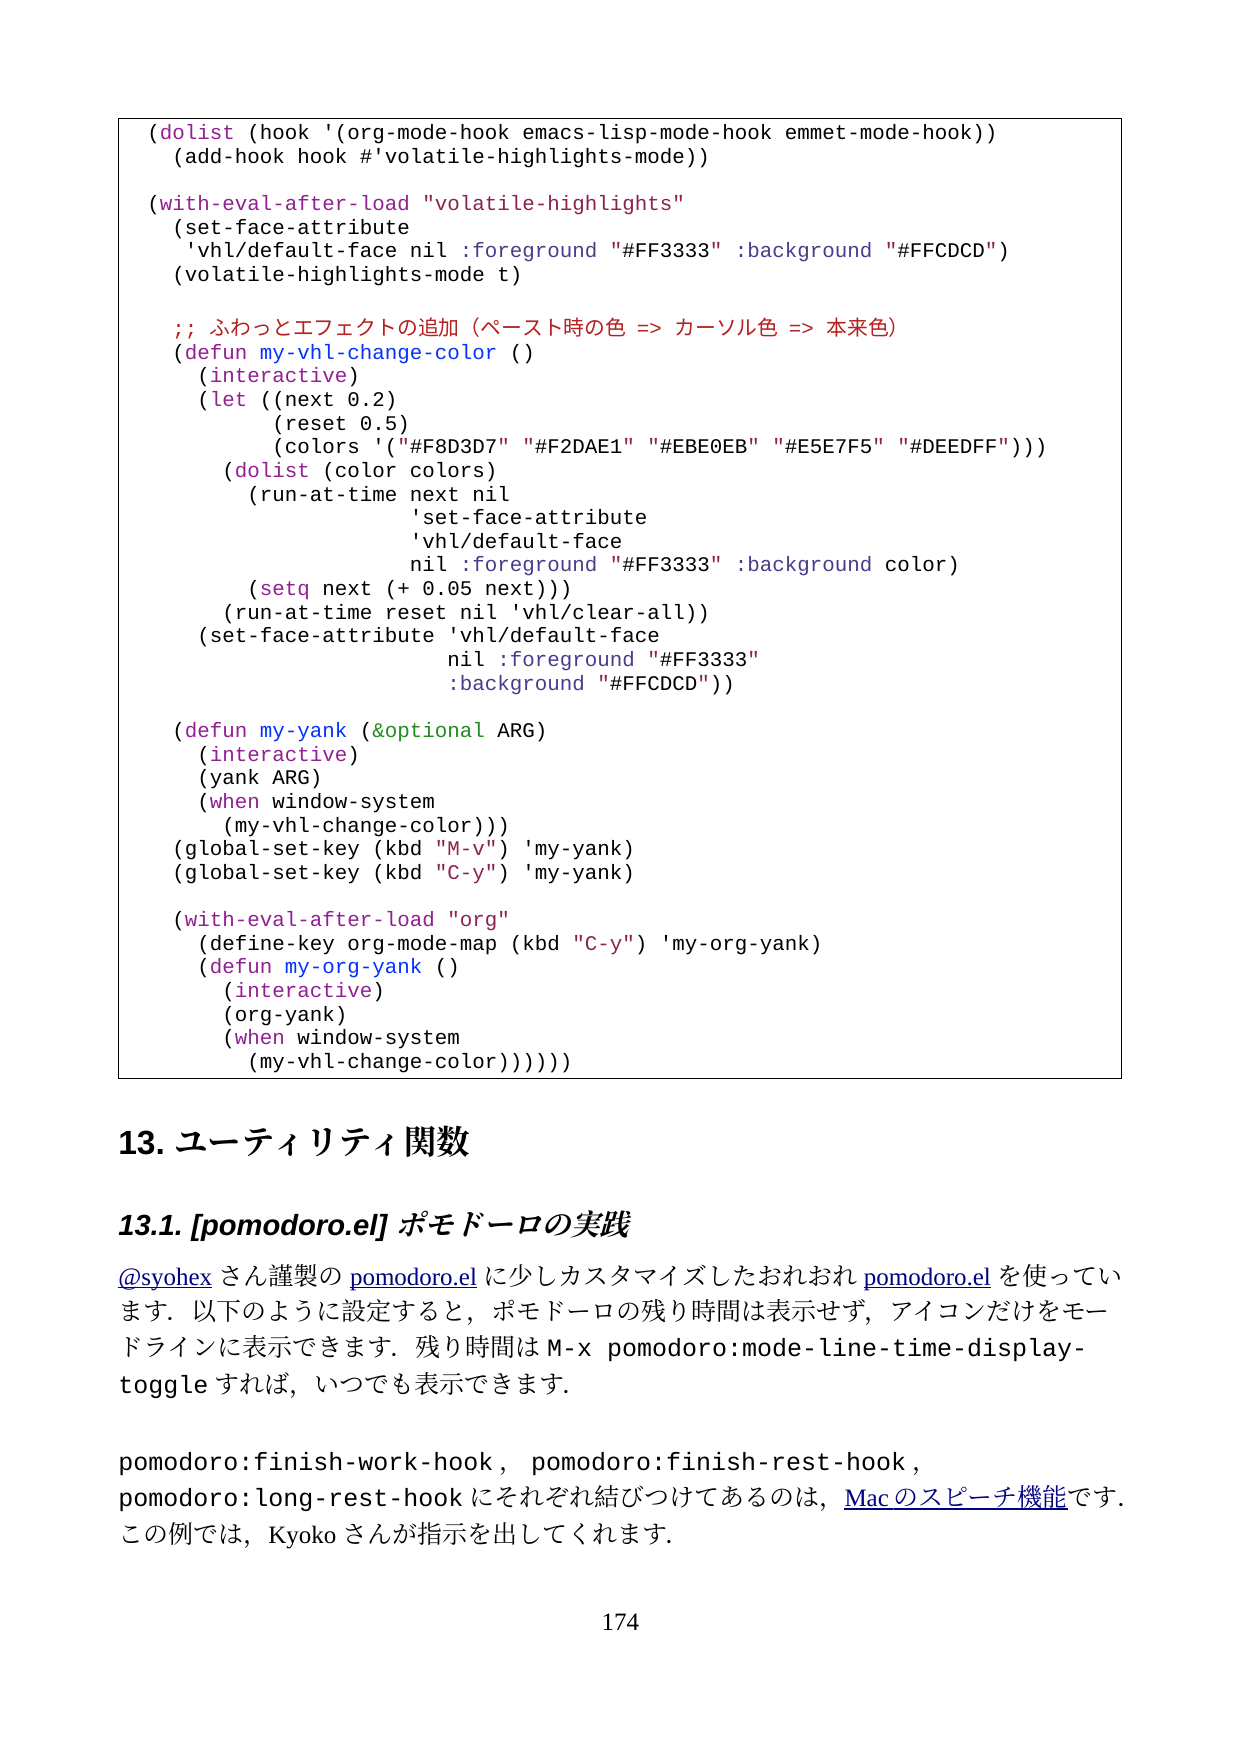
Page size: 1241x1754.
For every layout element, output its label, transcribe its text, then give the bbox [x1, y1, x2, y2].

text (reset 0.5) [119, 409, 1121, 432]
text (global-set-key (kbd "M-v") 'my-yank) [119, 834, 1121, 858]
subtitle [pomodoro.el] ポモドーロの実践 [118, 1202, 1122, 1244]
text (set-face-attribute 'vhl/default-face [119, 621, 1121, 645]
text 'vhl/default-face [119, 527, 1121, 551]
text (with-eval-after-load "volatile-highlights" [119, 189, 1121, 213]
text 'vhl/default-face nil :foreground "#FF3333" :background "#FFCDCD") [119, 236, 1121, 260]
subtitle ユーティリティ関数 [118, 1116, 1122, 1164]
text (when window-system [119, 1023, 1121, 1047]
text (dolist (hook '(org-mode-hook emacs-lisp-mode-hook emmet-mode-hook)) [119, 119, 1121, 142]
text pomodoro:finish-work-hook ， pomodoro:finish-rest-hook ， pomodoro:long-rest-hook にそれぞれ結びつけてあるのは，Macのスピーチ機能です．この例では，Kyoko さんが指示を出してくれます． [118, 1442, 1122, 1550]
text (my-vhl-change-color))) [119, 811, 1121, 834]
text (volatile-highlights-mode t) [119, 260, 1121, 284]
text (add-hook hook #'volatile-highlights-mode)) [119, 142, 1121, 165]
text (let ((next 0.2) [119, 385, 1121, 409]
text (run-at-time reset nil 'vhl/clear-all)) [119, 598, 1121, 621]
text (interactive) [119, 740, 1121, 763]
text (setq next (+ 0.05 next))) [119, 574, 1121, 598]
text (with-eval-after-load "org" [119, 905, 1121, 929]
text (dolist (color colors) [119, 456, 1121, 479]
text (interactive) [119, 976, 1121, 1000]
text (defun my-org-yank () [119, 952, 1121, 976]
text (set-face-attribute [119, 213, 1121, 236]
text ;; ふわっとエフェクトの追加（ペースト時の色 => カーソル色 => 本来色） [119, 307, 1121, 338]
text :background "#FFCDCD")) [119, 669, 1121, 692]
text (defun my-yank (&optional ARG) [119, 716, 1121, 740]
text @syohex さん謹製の pomodoro.el に少しカスタマイズしたおれおれ pomodoro.el を使っています．以下のように設定すると，ポモドーロの残り時間は表示せず，アイコンだけをモードラインに表示できます．残り時間は M-x pomodoro:mode-line-time-display-toggle すれば，いつでも表示できます． [118, 1256, 1122, 1429]
text nil :foreground "#FF3333" [119, 645, 1121, 669]
text (interactive) [119, 361, 1121, 385]
text (global-set-key (kbd "C-y") 'my-yank) [119, 858, 1121, 882]
text (defun my-vhl-change-color () [119, 338, 1121, 361]
text (define-key org-mode-map (kbd "C-y") 'my-org-yank) [119, 929, 1121, 952]
text (org-yank) [119, 1000, 1121, 1023]
text nil :foreground "#FF3333" :background color) [119, 551, 1121, 574]
text (my-vhl-change-color)))))) [119, 1047, 1121, 1078]
text (when window-system [119, 787, 1121, 811]
text (run-at-time next nil [119, 479, 1121, 503]
text (yank ARG) [119, 763, 1121, 787]
text (colors '("#F8D3D7" "#F2DAE1" "#EBE0EB" "#E5E7F5" "#DEEDFF"))) [119, 432, 1121, 456]
text 'set-face-attribute [119, 503, 1121, 527]
